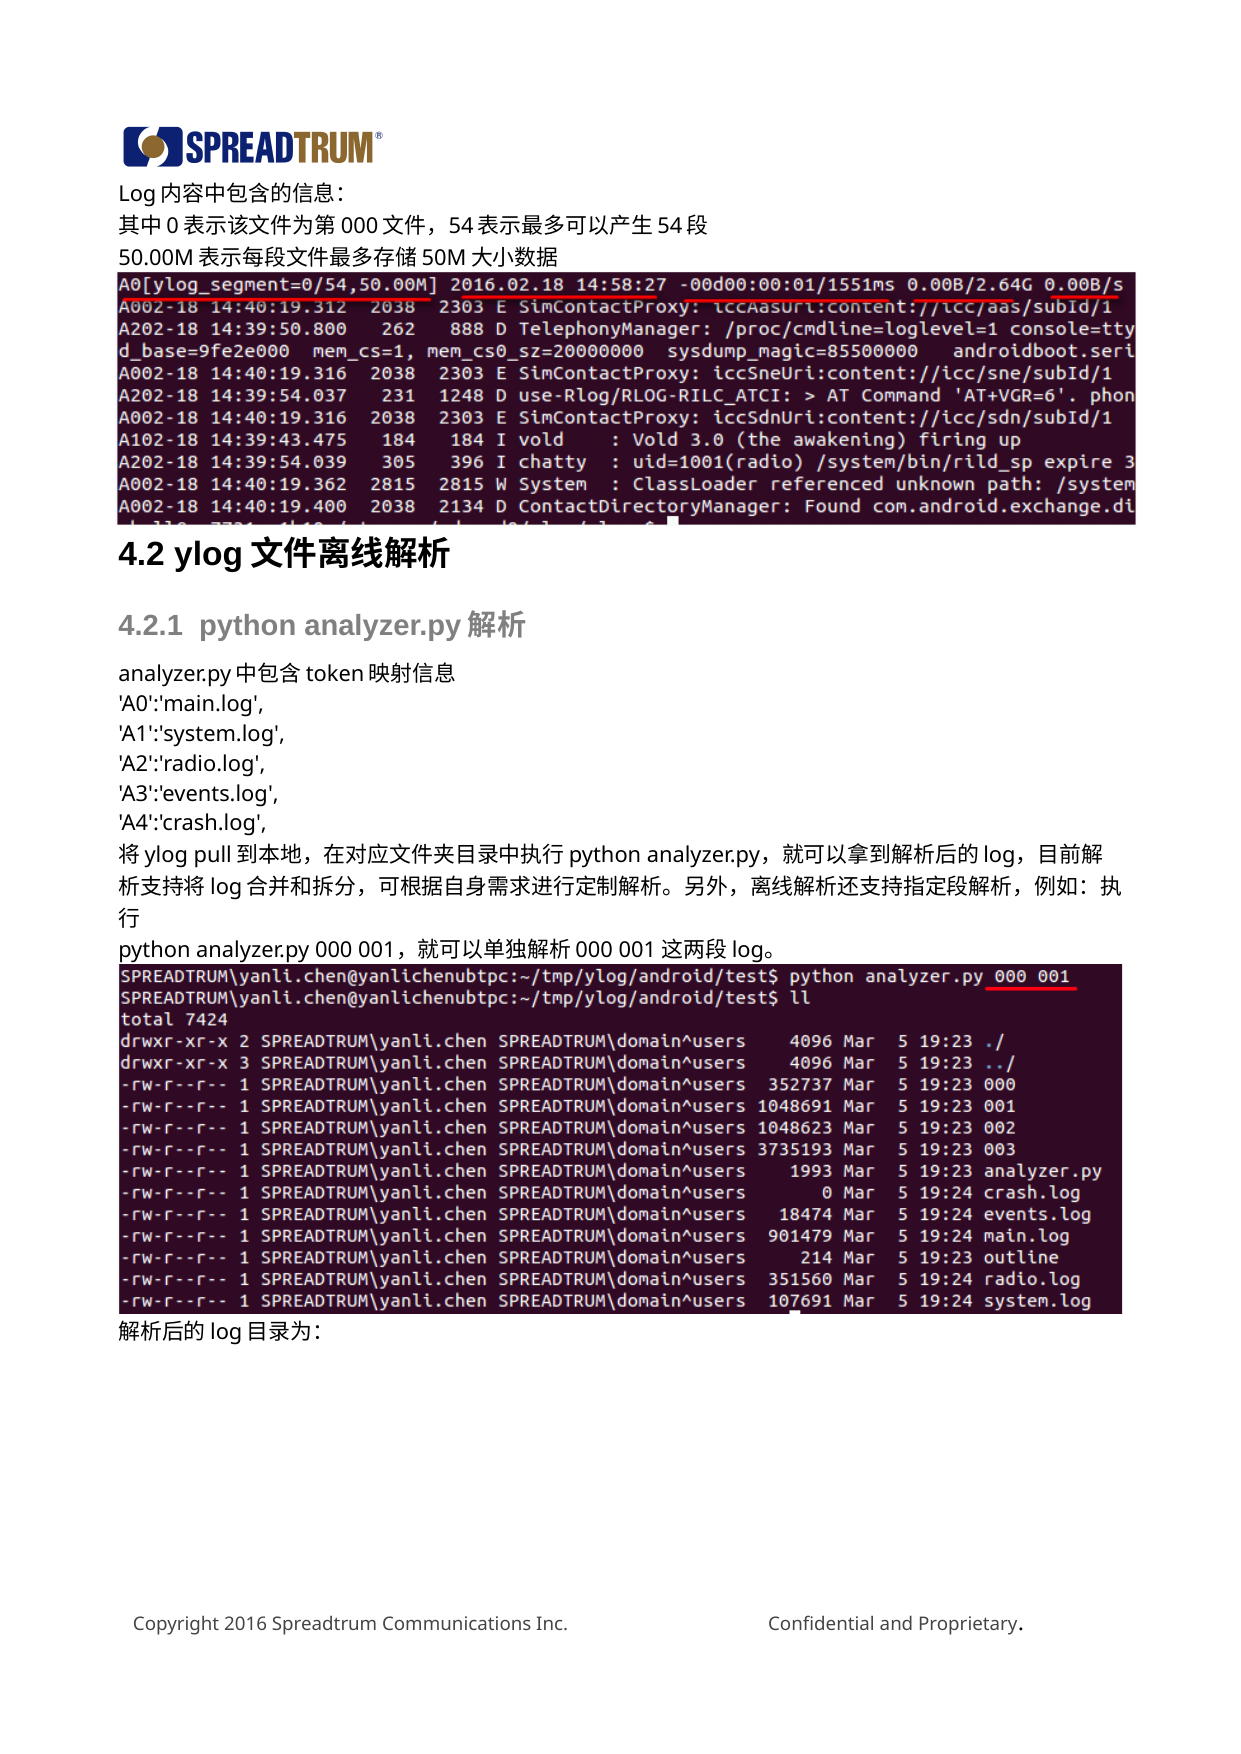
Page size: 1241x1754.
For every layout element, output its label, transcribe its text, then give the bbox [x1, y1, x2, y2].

picture [118, 964, 1123, 1314]
text 'A3':'events.log', [118, 777, 1122, 807]
text 'A0':'main.log', [118, 688, 1122, 718]
text 'A4':'crash.log', [118, 807, 1122, 837]
text 50.00M表示每段文件最多存储50M大小数据 [118, 240, 1122, 271]
subtitle 4.2 ylog文件离线解析 [118, 526, 1122, 574]
text 'A2':'radio.log', [118, 748, 1122, 777]
text 解析后的log目录为： [118, 1314, 1122, 1346]
text analyzer.py中包含token映射信息 [118, 656, 1122, 688]
text 'A1':'system.log', [118, 718, 1122, 748]
text python analyzer.py 000 001，就可以单独解析000 001 这两段log。 [118, 932, 1122, 964]
text 其中0表示该文件为第000文件，54表示最多可以产生54段 [118, 208, 1122, 240]
picture [120, 123, 386, 168]
text 将ylog pull到本地，在对应文件夹目录中执行python analyzer.py，就可以拿到解析后的log，目前解析支持将log合并和拆分，可根据自身需求进行定制解析。另外，离线解析还支持指定段解析，例如：执行 [118, 837, 1122, 932]
text Log内容中包含的信息： [118, 176, 1122, 208]
picture [115, 271, 1137, 526]
subtitle 4.2.1 python analyzer.py解析 [118, 602, 1122, 644]
